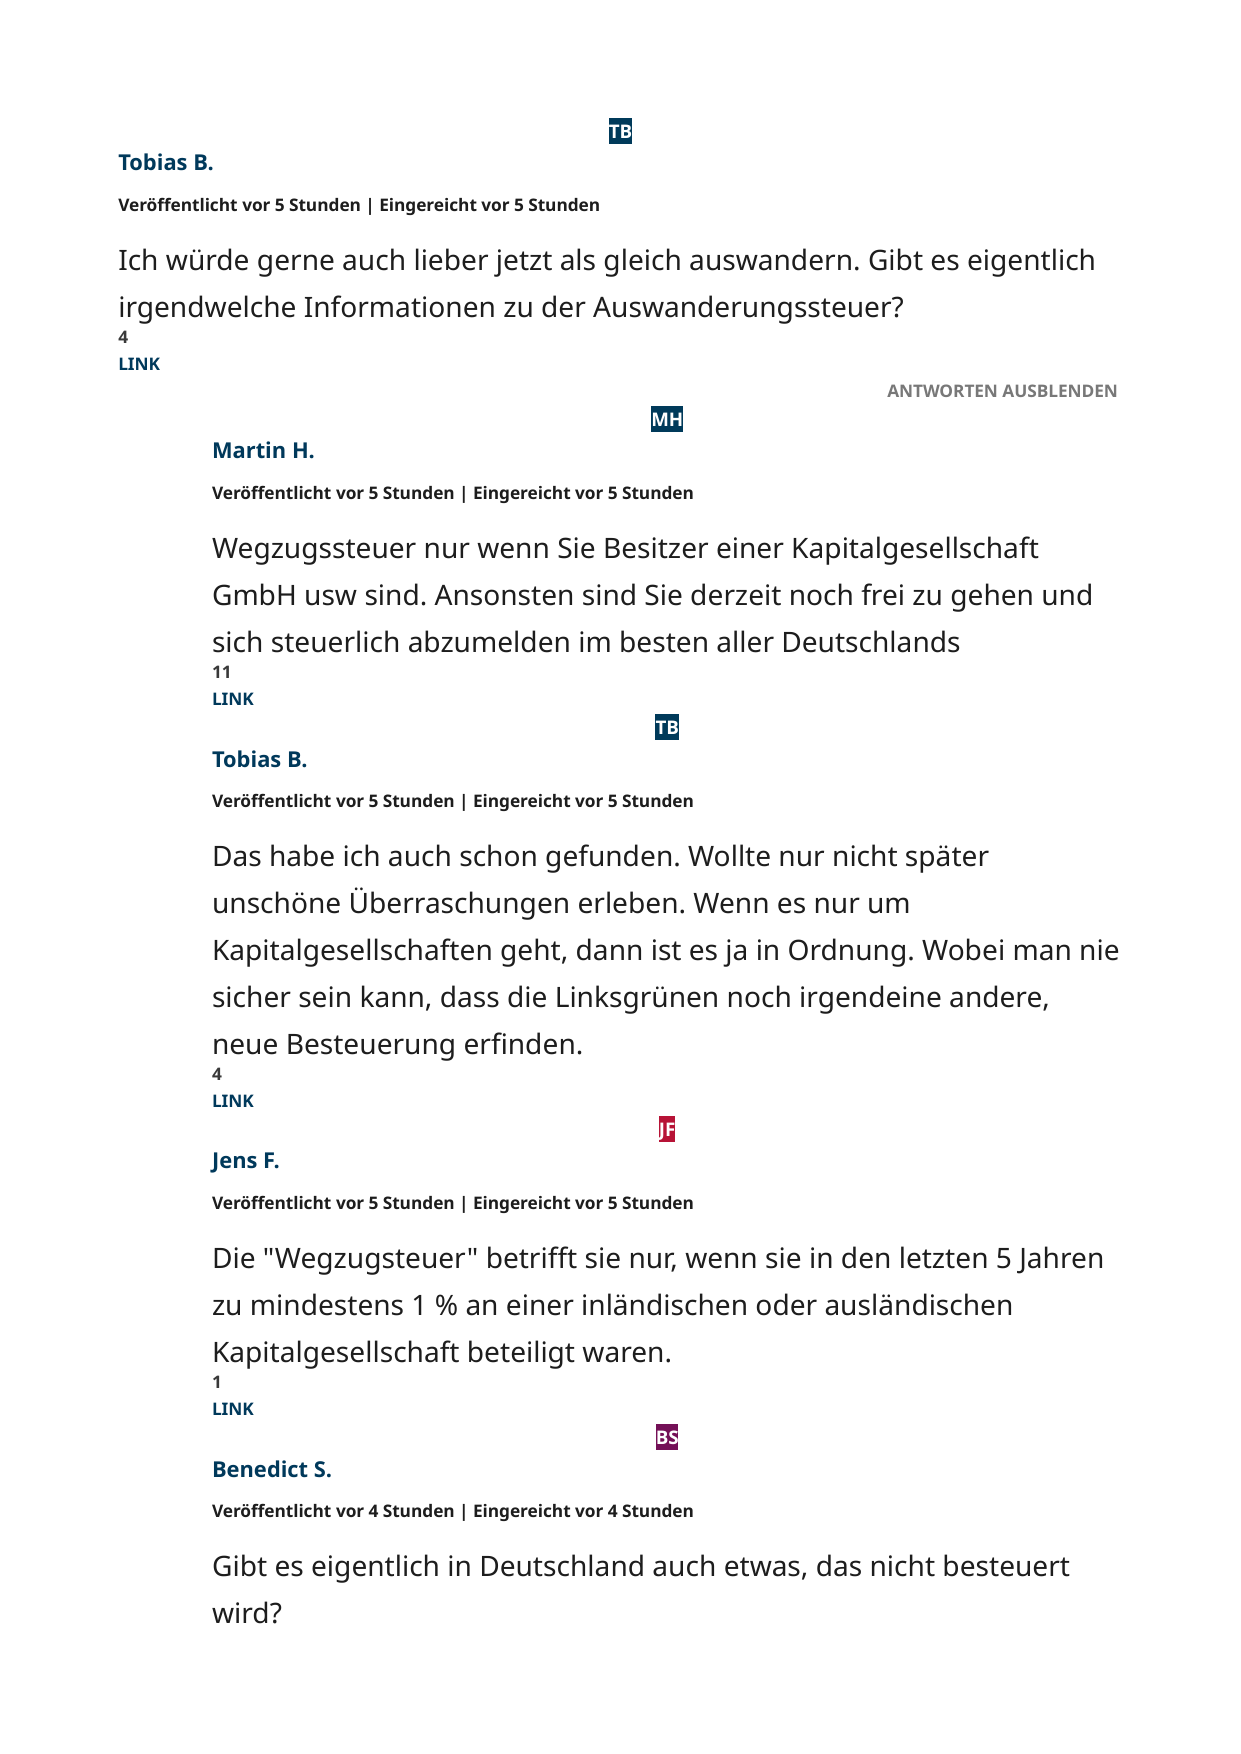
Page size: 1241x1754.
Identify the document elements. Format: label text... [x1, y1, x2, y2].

text Tobias B. [118, 147, 1122, 177]
text Gibt es eigentlich in Deutschland auch etwas, das nicht besteuert wird? [212, 1538, 1122, 1632]
text Tobias B. [212, 744, 1122, 773]
text Jens F. [212, 1146, 1122, 1175]
text 11 [212, 661, 1122, 684]
text TB [212, 714, 1122, 740]
text Veröffentlicht vor 5 Stunden | Eingereicht vor 5 Stunden [212, 481, 1122, 504]
text 4 [212, 1062, 1122, 1086]
text Veröffentlicht vor 4 Stunden | Eingereicht vor 4 Stunden [212, 1499, 1122, 1522]
text Martin H. [212, 436, 1122, 465]
text 1 [212, 1371, 1122, 1394]
text LINK [118, 352, 1122, 376]
text Die "Wegzugsteuer" betrifft sie nur, wenn sie in den letzten 5 Jahren zu mindestens 1 % an einer inländischen oder ausländischen Kapitalgesellschaft beteiligt waren. [212, 1230, 1122, 1371]
text Wegzugssteuer nur wenn Sie Besitzer einer Kapitalgesellschaft GmbH usw sind. Ansonsten sind Sie derzeit noch frei zu gehen und sich steuerlich abzumelden im besten aller Deutschlands [212, 520, 1122, 661]
text TB [118, 118, 1122, 144]
text Ich würde gerne auch lieber jetzt als gleich auswandern. Gibt es eigentlich irgendwelche Informationen zu der Auswanderungssteuer? [118, 232, 1122, 326]
text 4 [118, 326, 1122, 349]
text Veröffentlicht vor 5 Stunden | Eingereicht vor 5 Stunden [212, 1191, 1122, 1214]
text BS [212, 1424, 1122, 1450]
text LINK [212, 1397, 1122, 1421]
text JF [212, 1116, 1122, 1142]
text Veröffentlicht vor 5 Stunden | Eingereicht vor 5 Stunden [118, 193, 1122, 216]
text Veröffentlicht vor 5 Stunden | Eingereicht vor 5 Stunden [212, 789, 1122, 812]
text Benedict S. [212, 1454, 1122, 1483]
text LINK [212, 1089, 1122, 1113]
text ANTWORTEN AUSBLENDEN [212, 379, 1122, 403]
text MH [212, 406, 1122, 432]
text Das habe ich auch schon gefunden. Wollte nur nicht später unschöne Überraschungen erleben. Wenn es nur um Kapitalgesellschaften geht, dann ist es ja in Ordnung. Wobei man nie sicher sein kann, dass die Linksgrünen noch irgendeine andere, neue Besteuerung erfinden. [212, 828, 1122, 1062]
text LINK [212, 687, 1122, 711]
